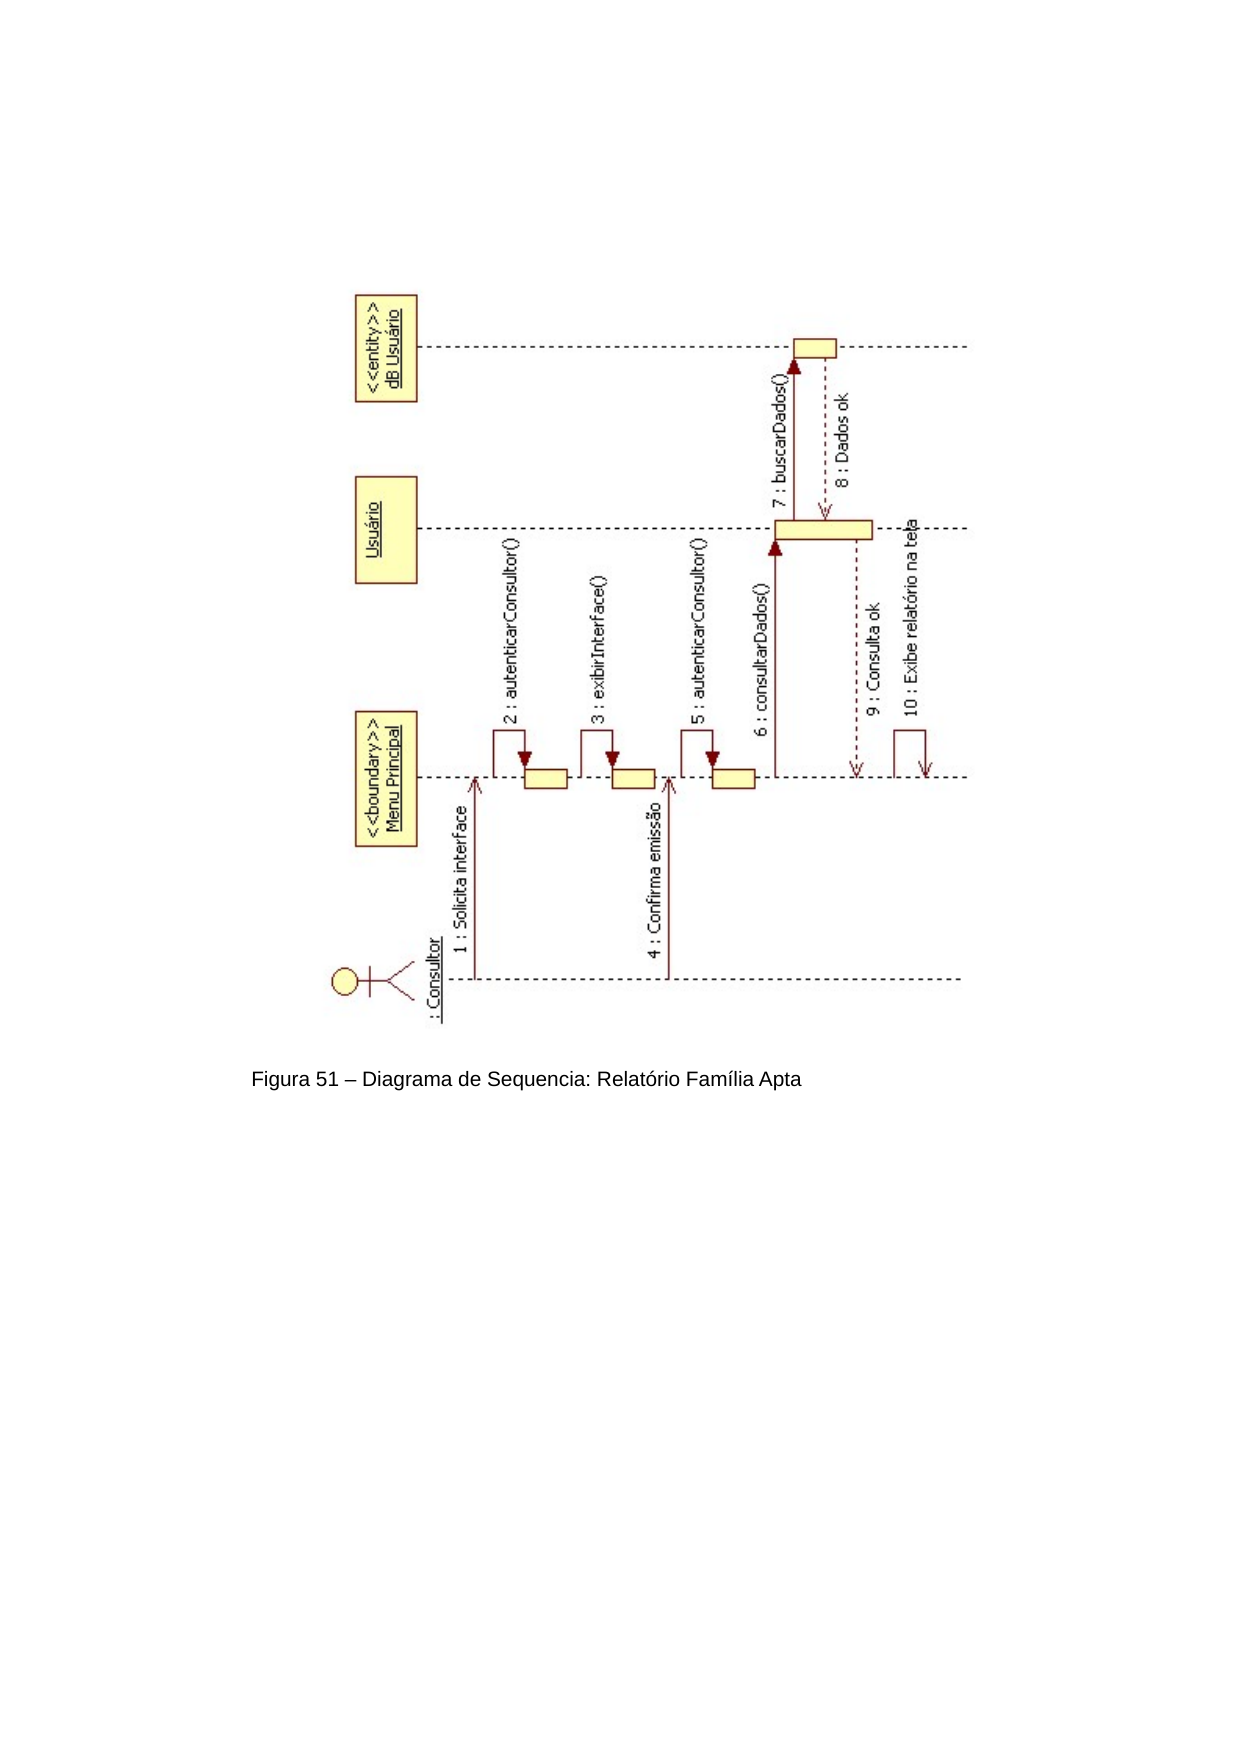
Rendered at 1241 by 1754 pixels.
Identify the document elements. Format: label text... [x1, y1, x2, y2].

text Figura 51 – Diagrama de Sequencia: Relatório Família Apta [177, 1068, 1122, 1091]
picture [299, 265, 1000, 1068]
